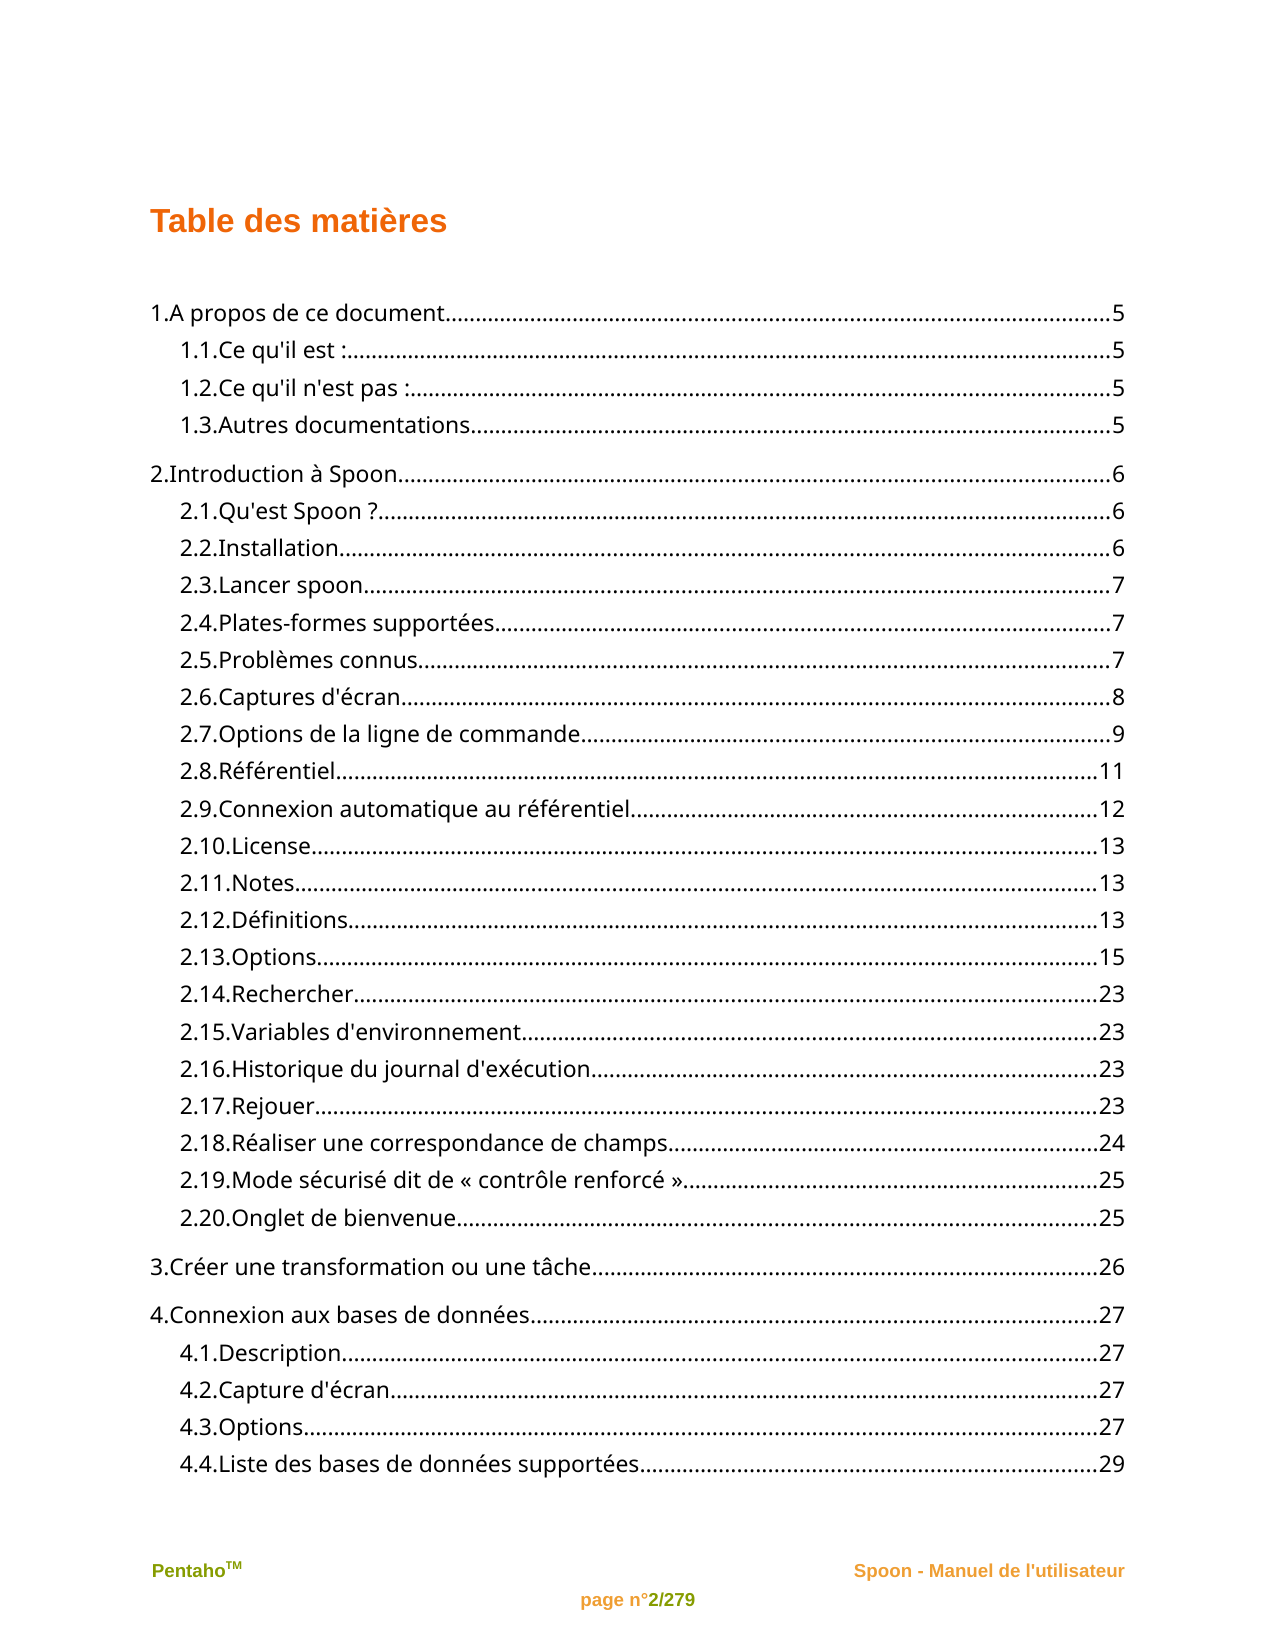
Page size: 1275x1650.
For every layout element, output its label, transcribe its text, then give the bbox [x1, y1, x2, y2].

text 2.9.Connexion automatique au référentiel 12 [179, 792, 1125, 824]
text 2.13.Options 15 [179, 941, 1125, 972]
text 2.3.Lancer spoon 7 [179, 569, 1125, 601]
text 2.16.Historique du journal d'exécution 23 [179, 1053, 1125, 1084]
text 2.5.Problèmes connus 7 [179, 644, 1125, 675]
text 4.Connexion aux bases de données 27 [150, 1299, 1125, 1331]
text 4.4.Liste des bases de données supportées 29 [179, 1448, 1125, 1479]
subtitle Table des matières [150, 209, 1125, 238]
text 2.2.Installation 6 [179, 532, 1125, 563]
text 4.3.Options 27 [179, 1411, 1125, 1442]
text 1.3.Autres documentations 5 [179, 409, 1125, 440]
text 2.12.Définitions 13 [179, 904, 1125, 935]
text 1.1.Ce qu'il est : 5 [179, 334, 1125, 366]
text 2.19.Mode sécurisé dit de « contrôle renforcé » 25 [179, 1164, 1125, 1196]
text 1.A propos de ce document 5 [150, 297, 1125, 328]
text 3.Créer une transformation ou une tâche 26 [150, 1251, 1125, 1282]
text 2.4.Plates-formes supportées 7 [179, 607, 1125, 638]
text 2.11.Notes 13 [179, 867, 1125, 898]
text 2.7.Options de la ligne de commande 9 [179, 718, 1125, 749]
text 2.1.Qu'est Spoon ? 6 [179, 495, 1125, 526]
text 2.17.Rejouer 23 [179, 1090, 1125, 1121]
text 2.10.License 13 [179, 830, 1125, 861]
text 2.15.Variables d'environnement 23 [179, 1016, 1125, 1047]
text 2.Introduction à Spoon 6 [150, 458, 1125, 489]
text 4.1.Description 27 [179, 1337, 1125, 1368]
text 2.8.Référentiel 11 [179, 755, 1125, 787]
text 2.6.Captures d'écran 8 [179, 681, 1125, 712]
text 2.14.Rechercher 23 [179, 978, 1125, 1010]
text 2.20.Onglet de bienvenue 25 [179, 1202, 1125, 1233]
text 1.2.Ce qu'il n'est pas : 5 [179, 372, 1125, 403]
text 4.2.Capture d'écran 27 [179, 1374, 1125, 1405]
text 2.18.Réaliser une correspondance de champs 24 [179, 1127, 1125, 1158]
